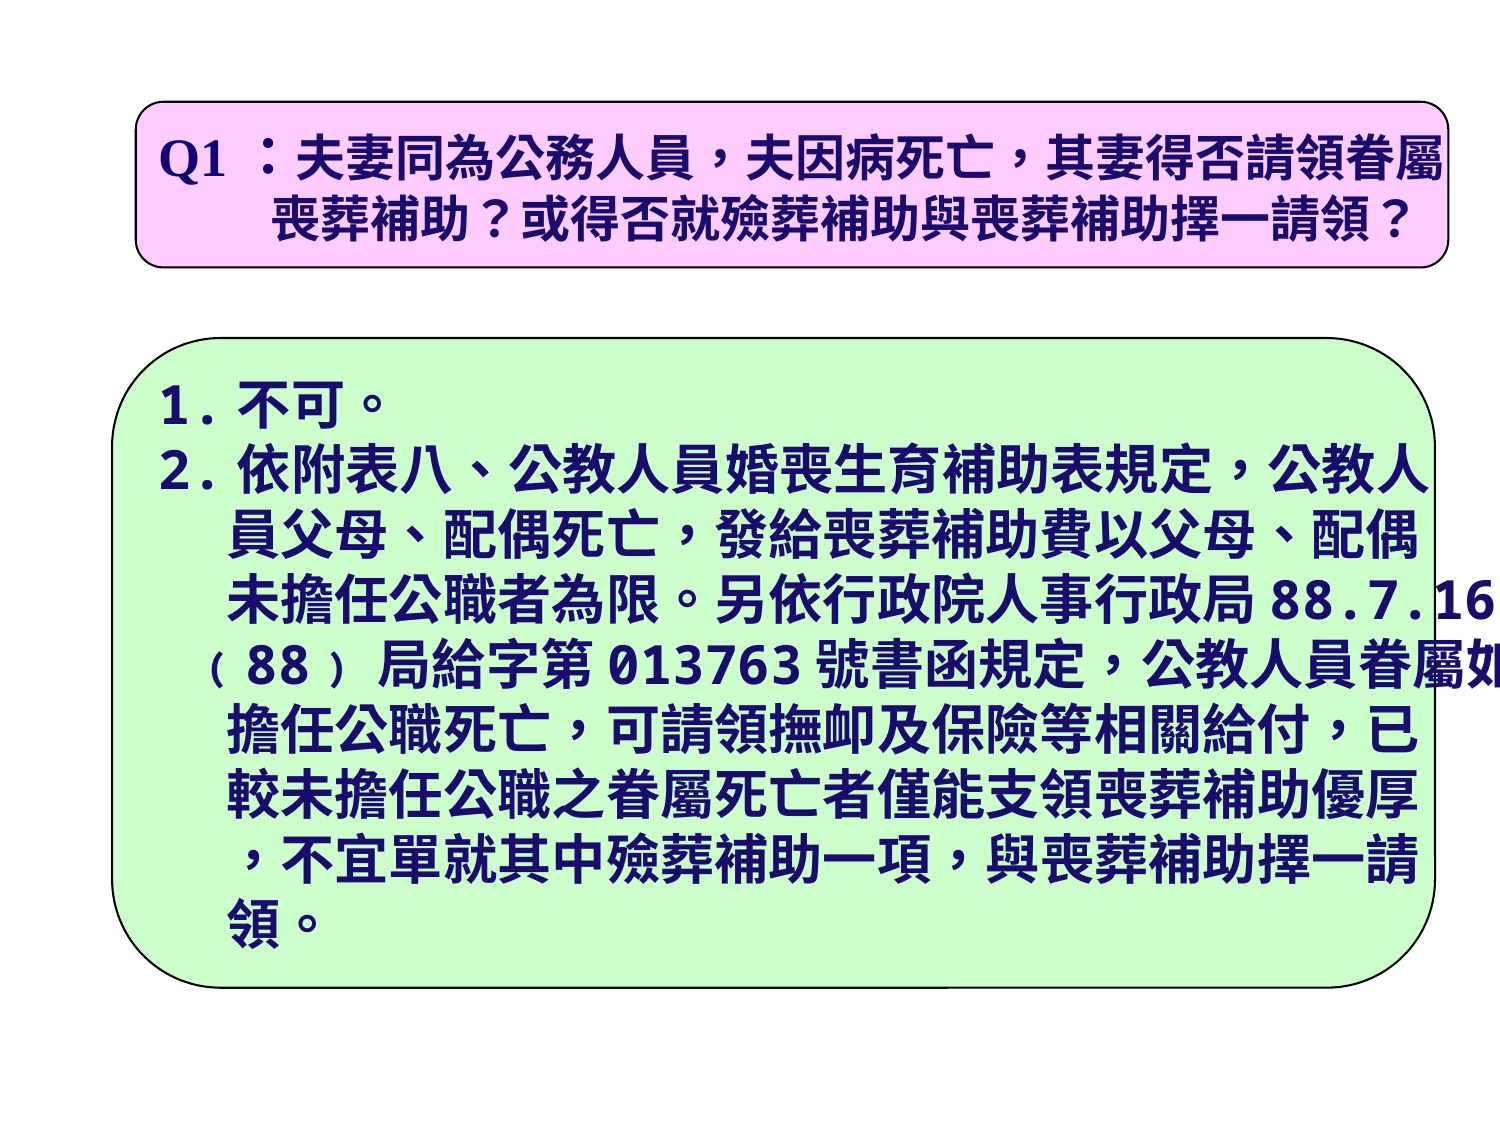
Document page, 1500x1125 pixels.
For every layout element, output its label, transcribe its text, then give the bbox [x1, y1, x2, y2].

text_box Q1：夫妻同為公務人員，夫因病死亡，其妻得否請領眷屬 喪葬補助？或得否就殮葬補助與喪葬補助擇一請領？ [135, 101, 1449, 268]
text_box 1.不可。 2.依附表八、公教人員婚喪生育補助表規定，公教人 員父母、配偶死亡，發給喪葬補助費以父母、配偶 未擔任公職者為限。另依行政院人事行政局88.7.16 ﹙88﹚局給字第013763號書函規定，公教人員眷屬如 擔任公職死亡，可請領撫卹及保險等相關給付，已 較未擔任公職之眷屬死亡者僅能支領喪葬補助優厚 ，不宜單就其中殮葬補助一項，與喪葬補助擇一請 領。 [112, 338, 1436, 988]
